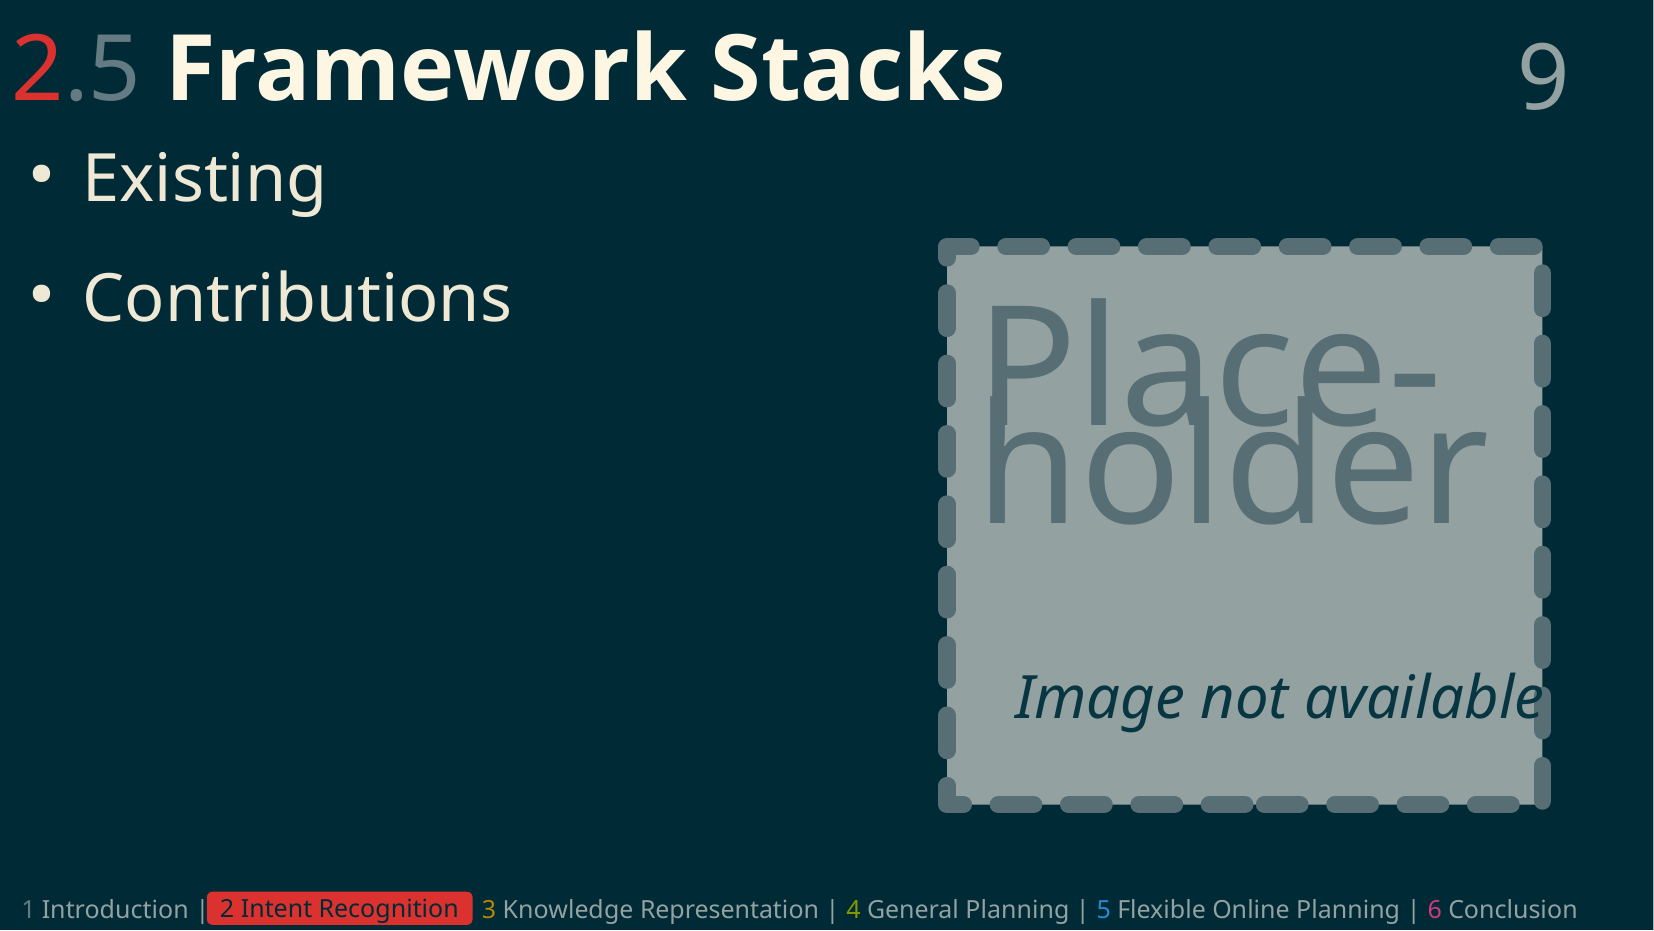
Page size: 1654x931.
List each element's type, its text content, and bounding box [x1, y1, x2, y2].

picture [1299, 901, 1309, 905]
picture [968, 901, 978, 905]
picture [939, 239, 1550, 812]
list Existing Contributions [11, 129, 808, 885]
text_box 2 Intent Recognition [206, 891, 473, 925]
title 2.5 Framework Stacks [11, 7, 1501, 123]
